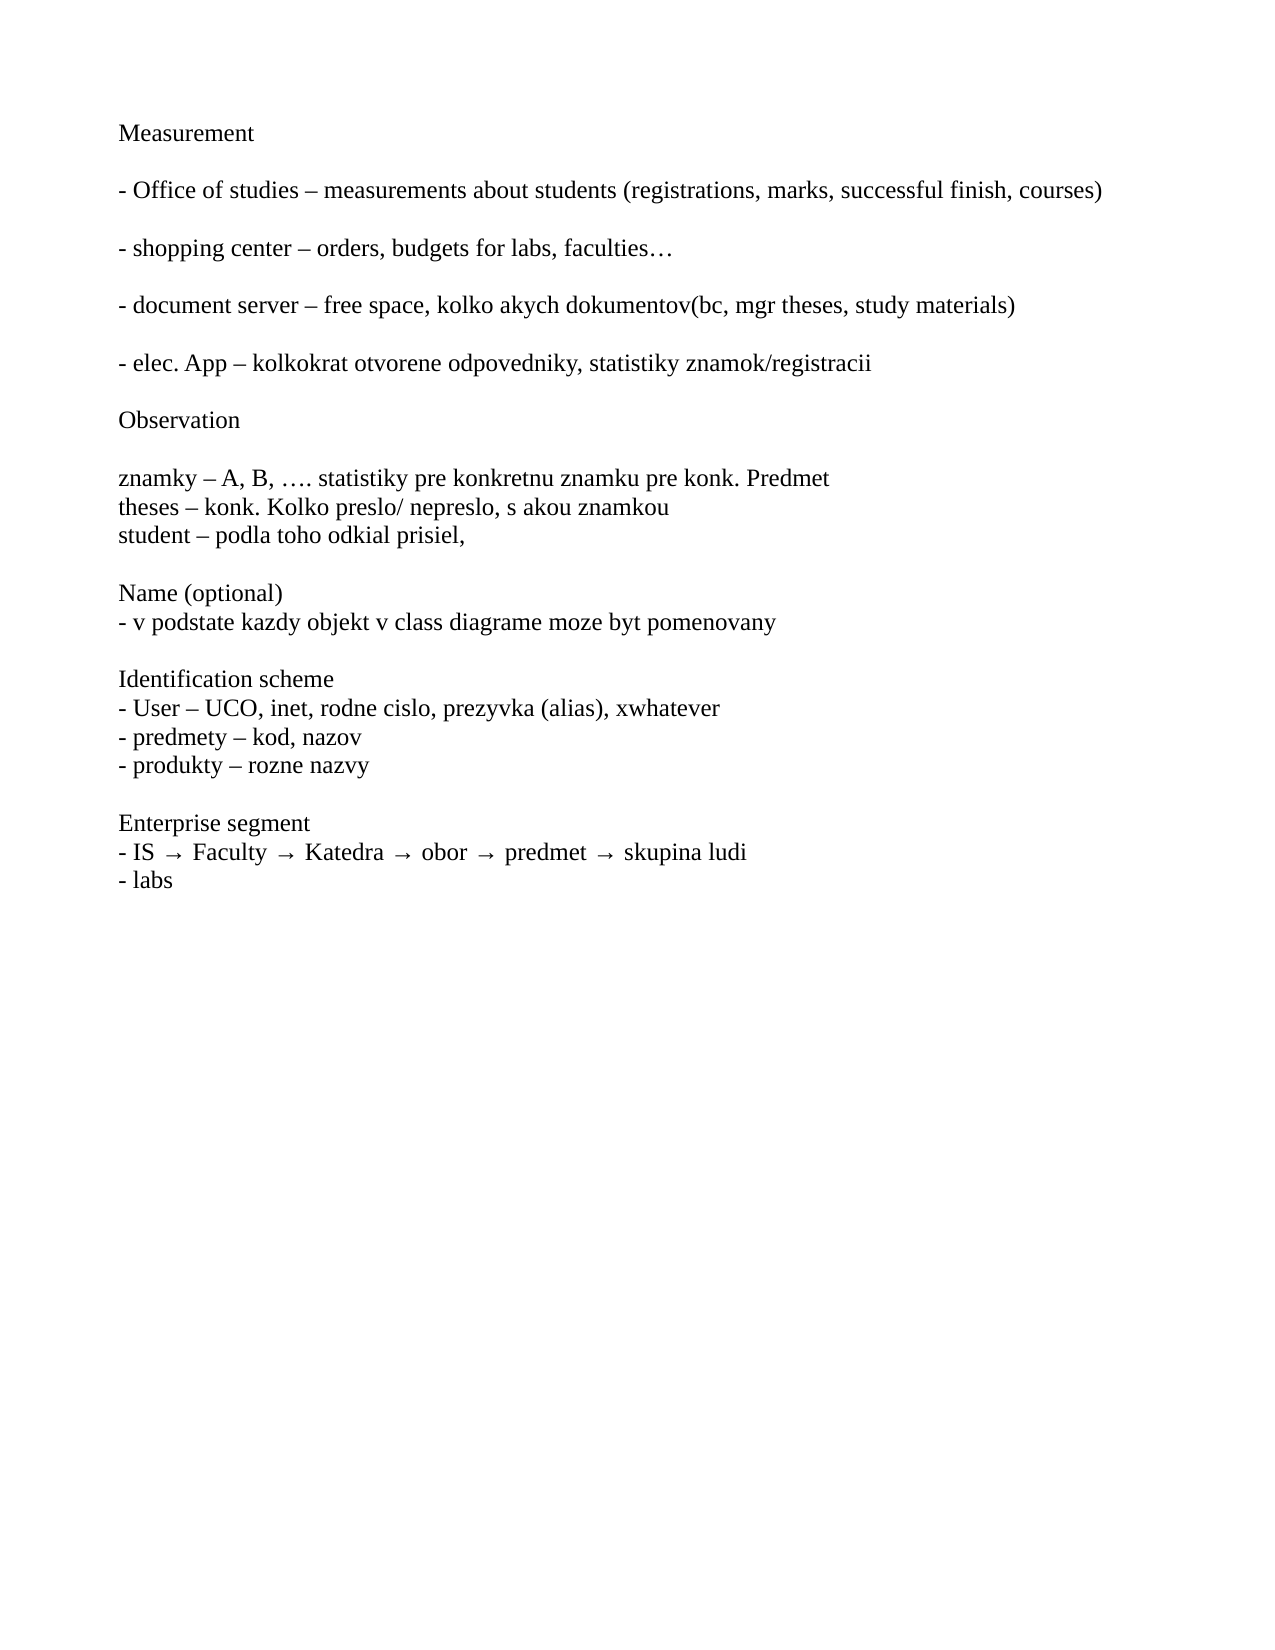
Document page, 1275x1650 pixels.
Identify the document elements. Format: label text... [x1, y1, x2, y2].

text - elec. App – kolkokrat otvorene odpovedniky, statistiky znamok/registracii [118, 348, 1157, 377]
text Name (optional) [118, 578, 1157, 607]
text - v podstate kazdy objekt v class diagrame moze byt pomenovany [118, 607, 1157, 636]
text - produkty – rozne nazvy [118, 751, 1157, 779]
text - shopping center – orders, budgets for labs, faculties… [118, 233, 1157, 262]
text - labs [118, 866, 1157, 894]
text Enterprise segment [118, 808, 1157, 837]
text Observation [118, 406, 1157, 434]
text - Office of studies – measurements about students (registrations, marks, successful finish, courses) [118, 176, 1157, 204]
text Measurement [118, 118, 1157, 147]
text - IS → Faculty → Katedra → obor → predmet → skupina ludi [118, 837, 1157, 866]
text Identification scheme [118, 664, 1157, 693]
text - User – UCO, inet, rodne cislo, prezyvka (alias), xwhatever [118, 693, 1157, 722]
text - predmety – kod, nazov [118, 722, 1157, 751]
text znamky – A, B, …. statistiky pre konkretnu znamku pre konk. Predmet [118, 463, 1157, 492]
text student – podla toho odkial prisiel, [118, 521, 1157, 549]
text theses – konk. Kolko preslo/ nepreslo, s akou znamkou [118, 492, 1157, 521]
text - document server – free space, kolko akych dokumentov(bc, mgr theses, study materials) [118, 291, 1157, 319]
